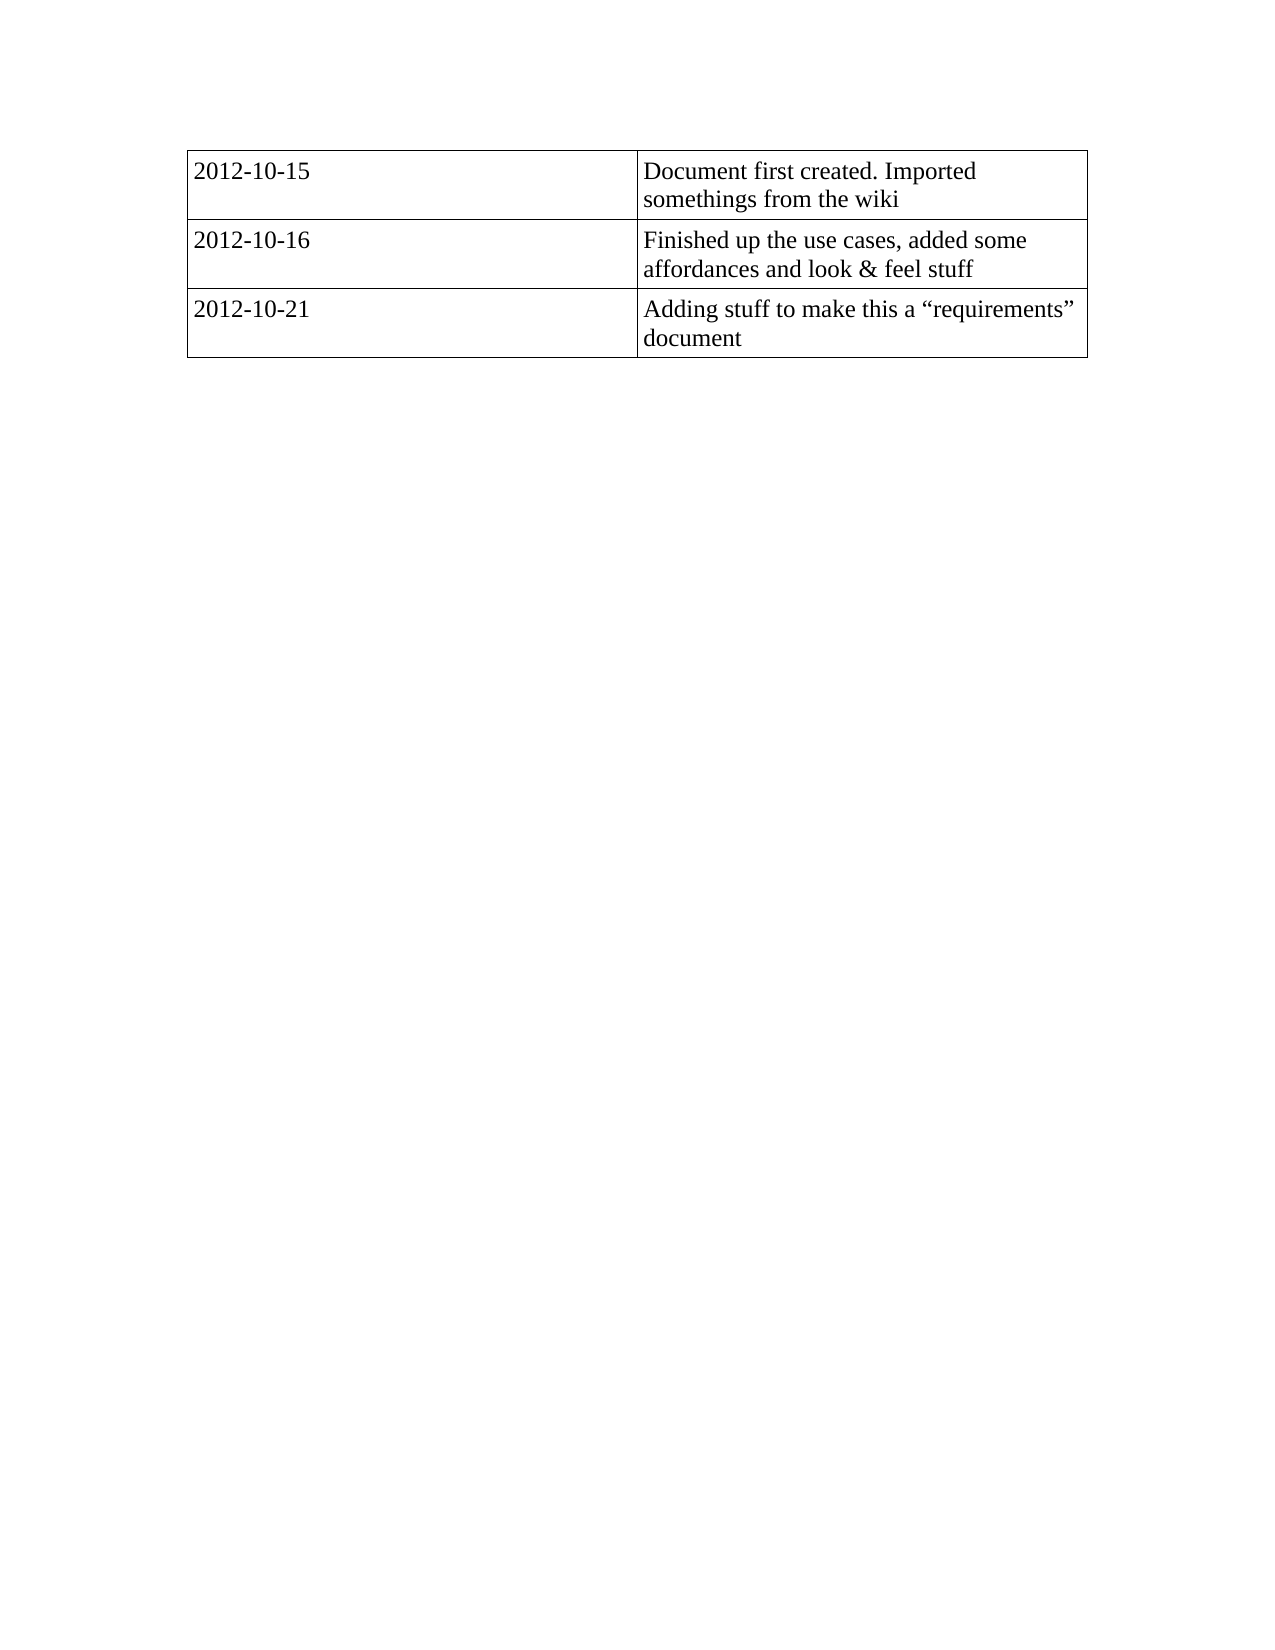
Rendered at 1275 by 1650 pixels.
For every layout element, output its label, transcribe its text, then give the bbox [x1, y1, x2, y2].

table_cell 2012-10-16 [188, 220, 637, 288]
table_cell 2012-10-21 [188, 289, 637, 357]
table_header 2012-10-15 [188, 151, 637, 219]
table_cell Finished up the use cases, added some affordances and look & feel stuff [638, 220, 1087, 288]
table_cell Adding stuff to make this a “requirements” document [638, 289, 1087, 357]
table_header Document first created. Imported somethings from the wiki [638, 151, 1087, 219]
